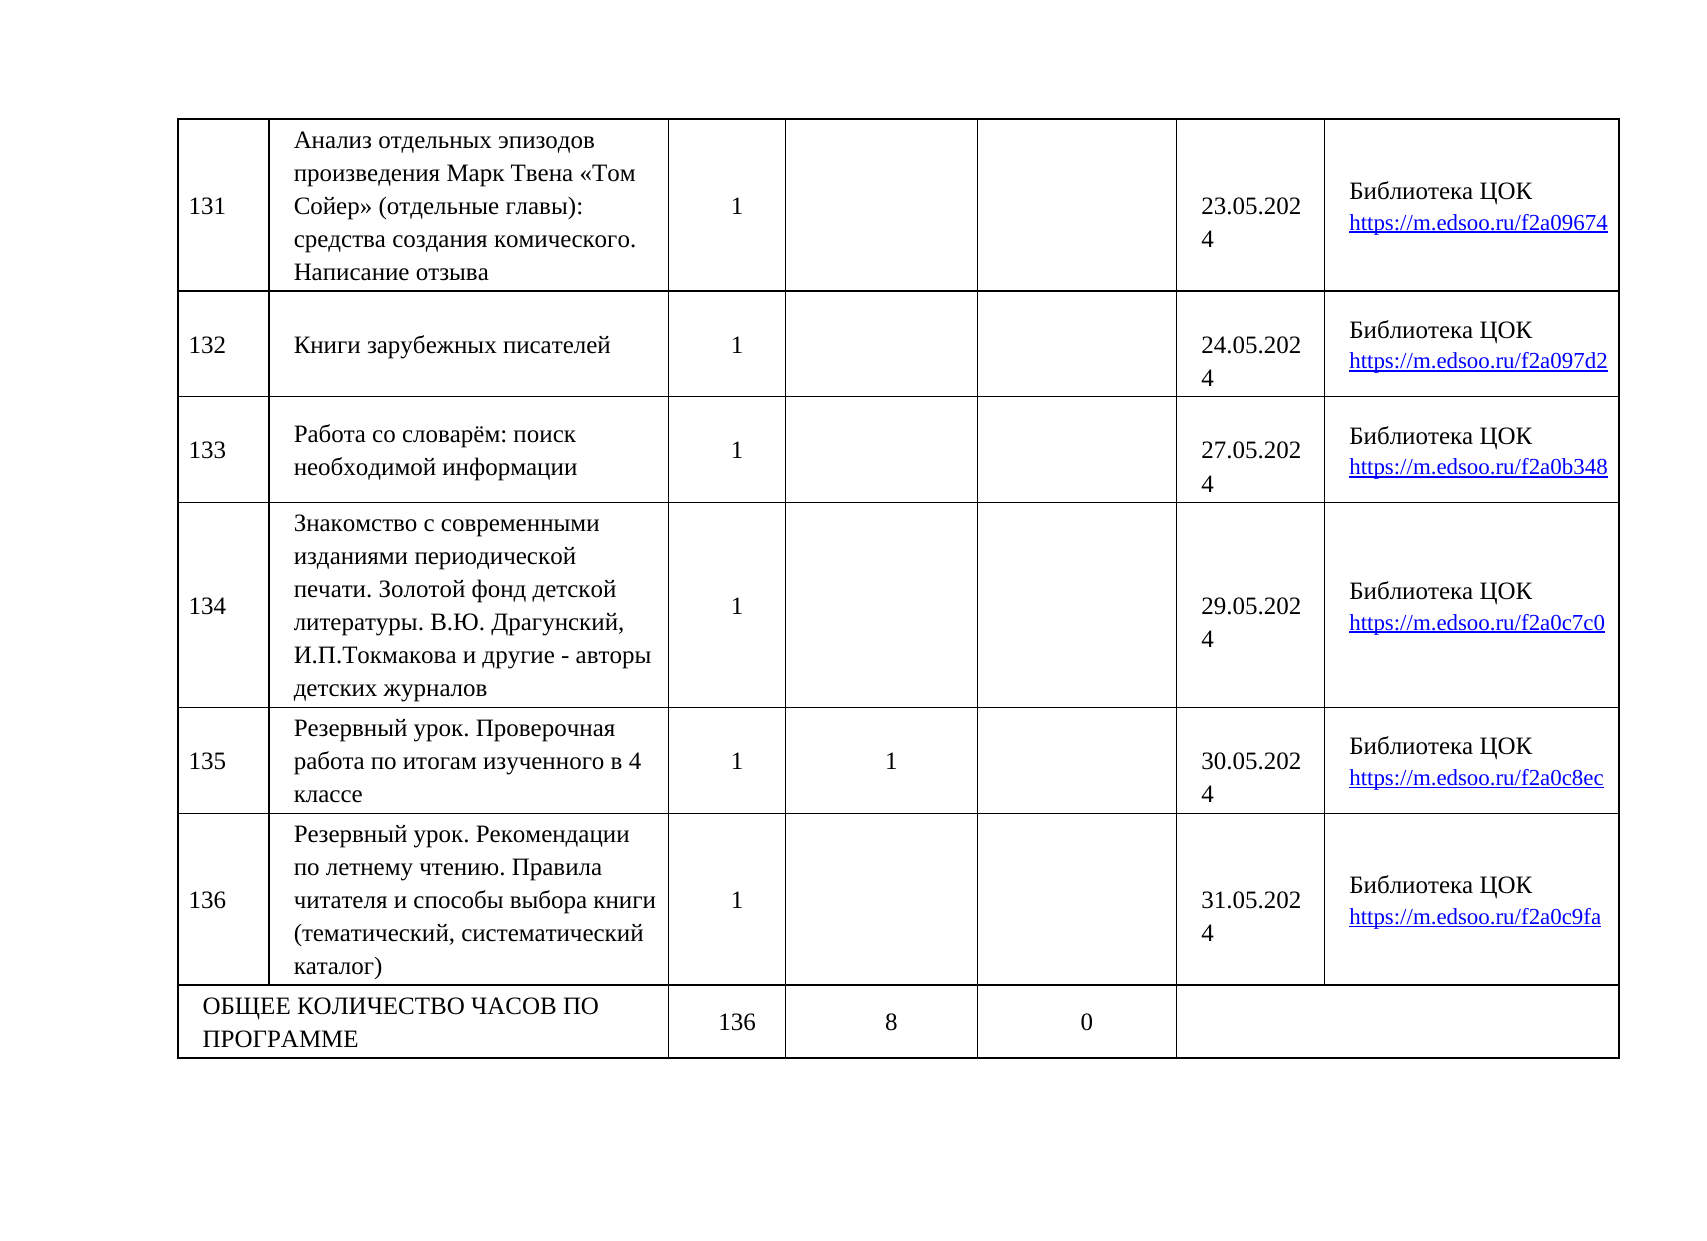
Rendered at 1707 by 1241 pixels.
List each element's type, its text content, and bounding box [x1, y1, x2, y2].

table_cell 27.05.2024 [1177, 397, 1324, 502]
table_cell Резервный урок. Проверочная работа по итогам изученного в 4 классе [270, 708, 668, 812]
table_cell Библиотека ЦОК https://m.edsoo.ru/f2a0c9fa [1325, 814, 1618, 984]
table_cell Библиотека ЦОК https://m.edsoo.ru/f2a097d2 [1325, 292, 1618, 396]
table_cell 1 [669, 708, 785, 812]
table_cell 132 [179, 292, 268, 396]
table_cell 1 [786, 708, 977, 812]
table_cell [978, 292, 1176, 396]
table_cell Анализ отдельных эпизодов произведения Марк Твена «Том Сойер» (отдельные главы): средства создания комического. Написание отзыва [270, 120, 668, 290]
table_cell 1 [669, 397, 785, 502]
table_cell Книги зарубежных писателей [270, 292, 668, 396]
table_cell Библиотека ЦОК https://m.edsoo.ru/f2a0c8ec [1325, 708, 1618, 812]
table_cell 23.05.2024 [1177, 120, 1324, 290]
table_cell 1 [669, 814, 785, 984]
table_cell 31.05.2024 [1177, 814, 1324, 984]
table_cell [978, 503, 1176, 707]
table_cell Библиотека ЦОК https://m.edsoo.ru/f2a0b348 [1325, 397, 1618, 502]
table_cell [786, 292, 977, 396]
table_cell Работа со словарём: поиск необходимой информации [270, 397, 668, 502]
table_cell Резервный урок. Рекомендации по летнему чтению. Правила читателя и способы выбора книги (тематический, систематический каталог) [270, 814, 668, 984]
table_cell [786, 397, 977, 502]
table_cell [786, 814, 977, 984]
table_cell [1177, 986, 1618, 1057]
table_cell 8 [786, 986, 977, 1057]
table_cell 134 [179, 503, 268, 707]
table_cell 136 [669, 986, 785, 1057]
table_cell [978, 120, 1176, 290]
table_cell 133 [179, 397, 268, 502]
table_cell 1 [669, 120, 785, 290]
table_cell 135 [179, 708, 268, 812]
table_cell 29.05.2024 [1177, 503, 1324, 707]
table_cell [786, 120, 977, 290]
table_cell 30.05.2024 [1177, 708, 1324, 812]
table_cell [786, 503, 977, 707]
table_cell Библиотека ЦОК https://m.edsoo.ru/f2a09674 [1325, 120, 1618, 290]
table_cell 131 [179, 120, 268, 290]
table_cell [978, 397, 1176, 502]
table_cell 1 [669, 503, 785, 707]
table_cell ОБЩЕЕ КОЛИЧЕСТВО ЧАСОВ ПО ПРОГРАММЕ [179, 986, 668, 1057]
table_cell [978, 814, 1176, 984]
table_cell 136 [179, 814, 268, 984]
table_cell 0 [978, 986, 1176, 1057]
table_cell [978, 708, 1176, 812]
table_cell Библиотека ЦОК https://m.edsoo.ru/f2a0c7c0 [1325, 503, 1618, 707]
table_cell 1 [669, 292, 785, 396]
table_cell 24.05.2024 [1177, 292, 1324, 396]
table_cell Знакомство с современными изданиями периодической печати. Золотой фонд детской литературы. В.Ю. Драгунский, И.П.Токмакова и другие - авторы детских журналов [270, 503, 668, 707]
